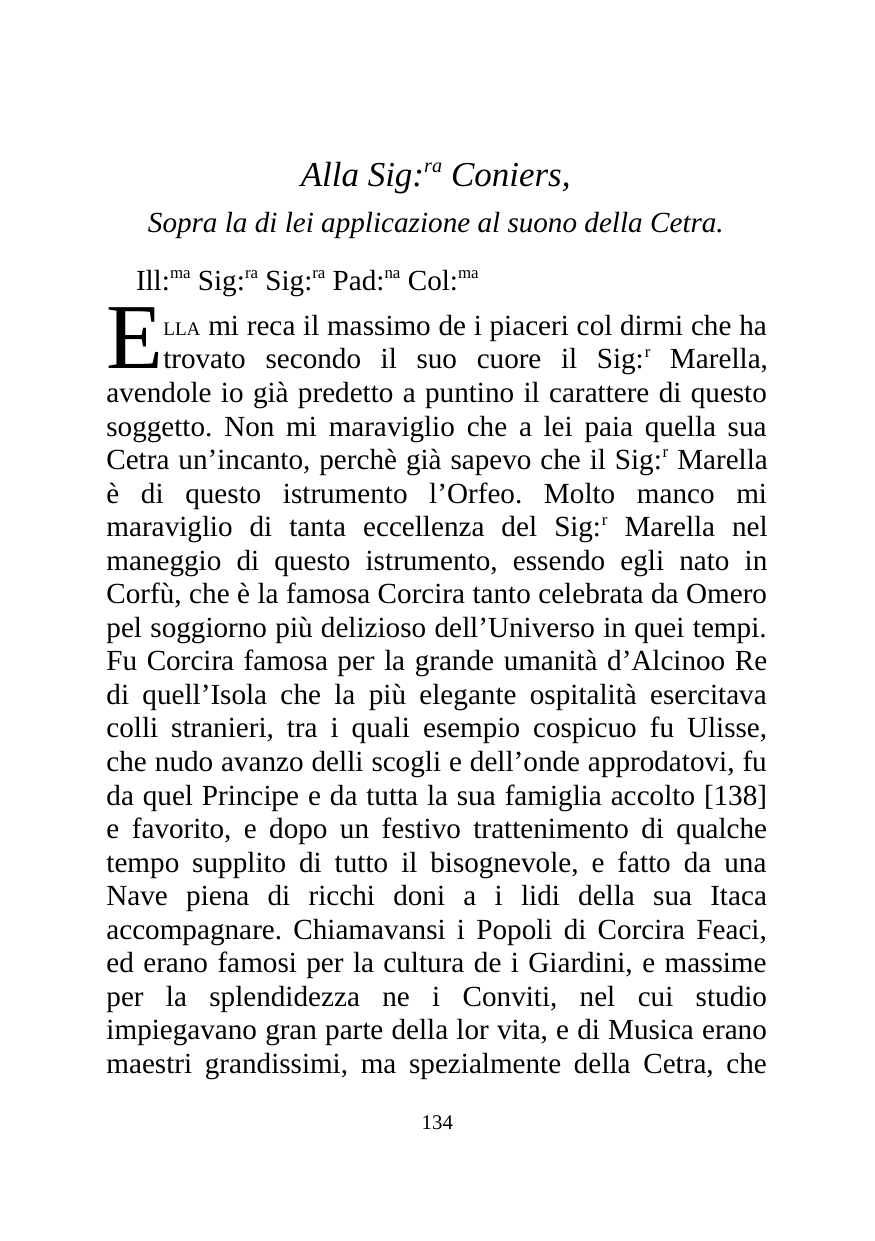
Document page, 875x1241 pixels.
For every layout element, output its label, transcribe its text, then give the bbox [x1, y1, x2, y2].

subtitle Sopra la di lei applicazione al suono della Cetra. [106, 206, 768, 239]
subtitle Alla Sig:ra Coniers, [106, 153, 768, 194]
text Ill:ma Sig:ra Sig:ra Pad:na Col:ma [106, 263, 768, 296]
text Ella mi reca il massimo de i piaceri col dirmi che ha trovato secondo il suo cuore il Sig:r Marella, avendole io già predetto a puntino il carattere di questo soggetto. Non mi maraviglio che a lei paia quella sua Cetra un’incanto, perchè già sapevo che il Sig:r Marella è di questo istrumento l’Orfeo. Molto manco mi maraviglio di tanta eccellenza del Sig:r Marella nel maneggio di questo istrumento, essendo egli nato in Corfù, che è la famosa Corcira tanto celebrata da Omero pel soggiorno più delizioso dell’Universo in quei tempi. Fu Corcira famosa per la grande umanità d’Alcinoo Re di quell’Isola che la più elegante ospitalità esercitava colli stranieri, tra i quali esempio cospicuo fu Ulisse, che nudo avanzo delli scogli e dell’onde approdatovi, fu da quel Principe e da tutta la sua famiglia accolto [138] e favorito, e dopo un festivo trattenimento di qualche tempo supplito di tutto il bisognevole, e fatto da una Nave piena di ricchi doni a i lidi della sua Itaca accompagnare. Chiamavansi i Popoli di Corcira Feaci, ed erano famosi per la cultura de i Giardini, e massime per la splendidezza ne i Conviti, nel cui studio impiegavano gran parte della lor vita, e di Musica erano maestri grandissimi, ma spezialmente della Cetra, che [106, 308, 768, 1079]
